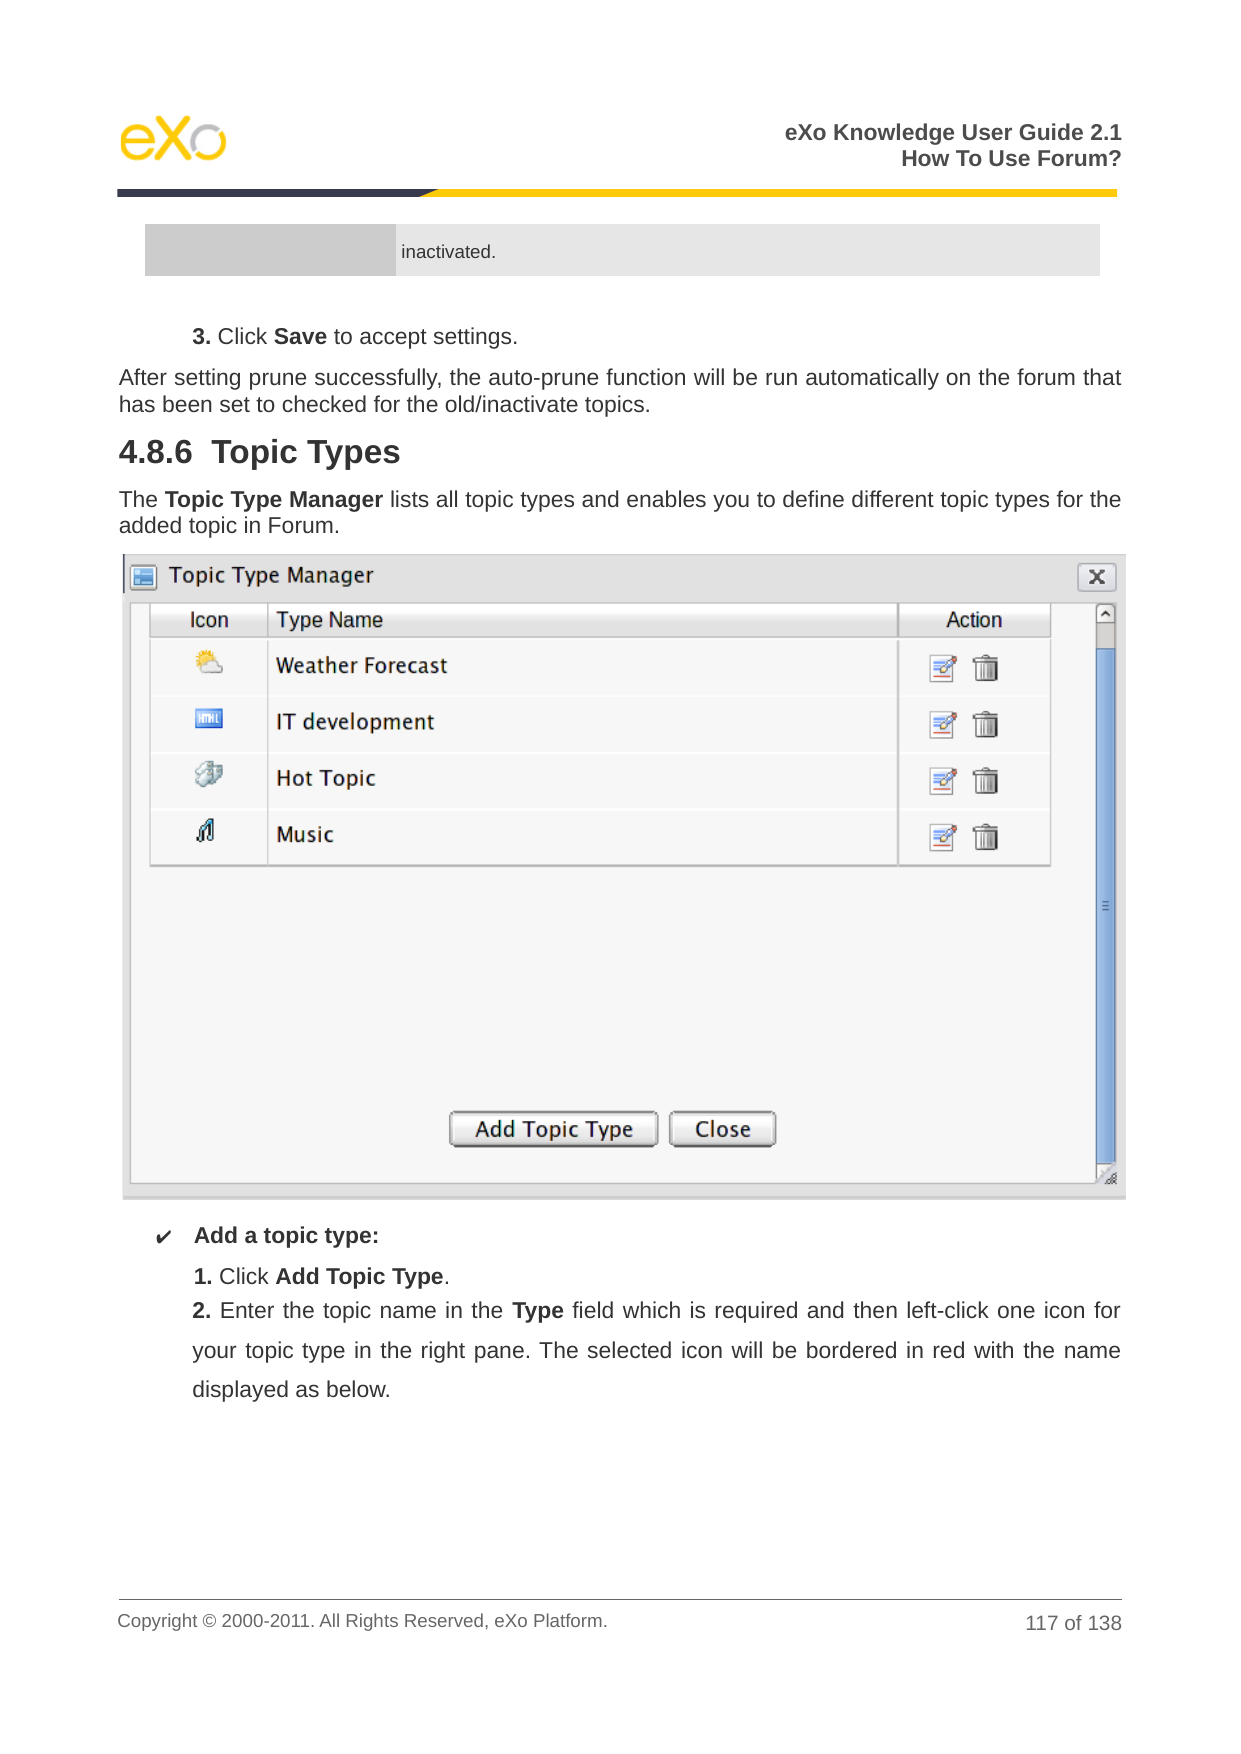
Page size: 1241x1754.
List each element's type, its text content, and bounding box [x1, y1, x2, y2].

list Add a topic type: [156, 1222, 1122, 1248]
text The Topic Type Manager lists all topic types and enables you to define different topic types for the added topic in Forum. [118, 486, 1122, 538]
list 1. Click Add Topic Type. [156, 1263, 1122, 1289]
subtitle Topic Types [118, 432, 1122, 471]
table_cell [145, 224, 396, 276]
table_cell inactivated. [396, 224, 1100, 276]
list 3. Click Save to accept settings. [154, 323, 1122, 349]
list After setting prune successfully, the auto-prune function will be run automatically on the forum that has been set to checked for the old/inactivate topics. [81, 364, 1122, 417]
picture [117, 189, 1118, 197]
list 2. Enter the topic name in the Type field which is required and then left-click one icon for your topic type in the right pane. The selected icon will be bordered in red with the name displayed as below. [154, 1297, 1122, 1402]
picture [120, 115, 227, 161]
picture [122, 554, 1126, 1200]
